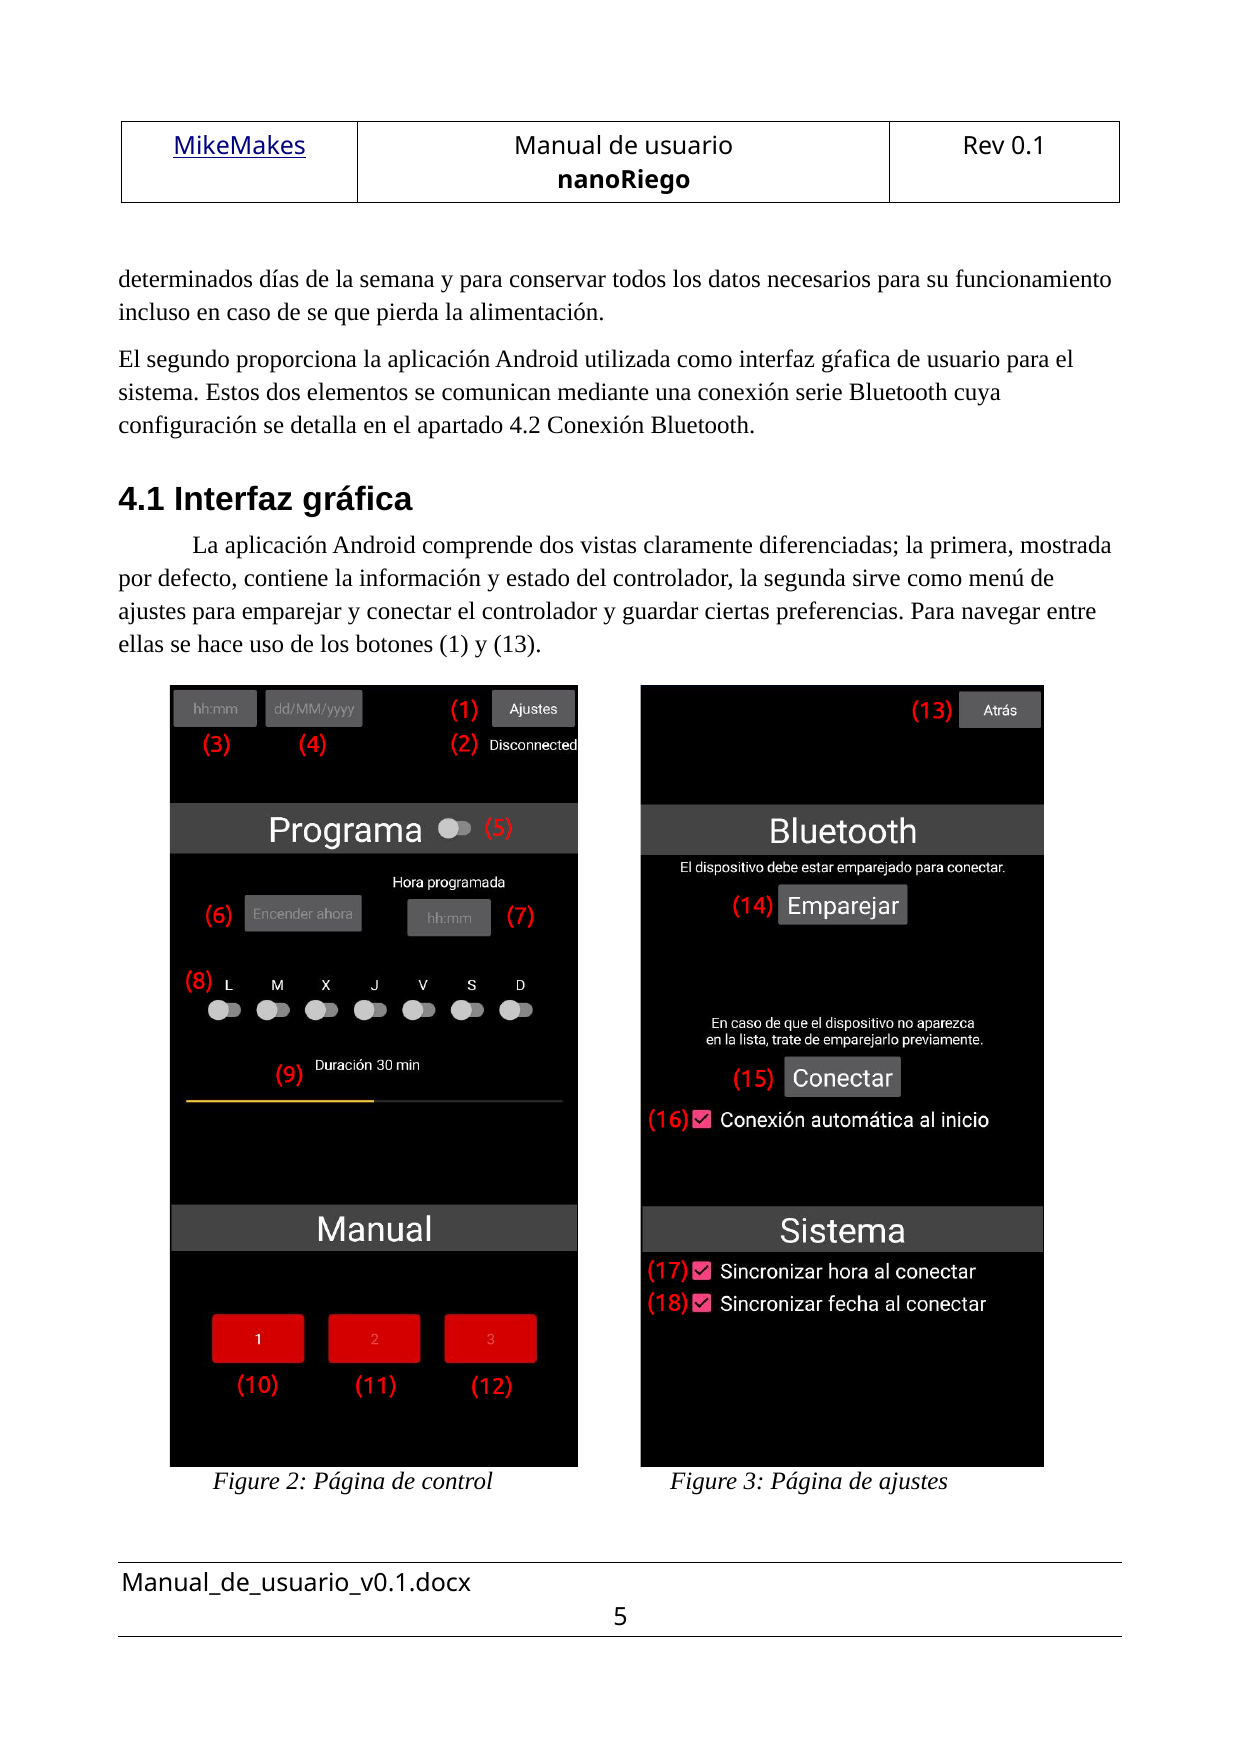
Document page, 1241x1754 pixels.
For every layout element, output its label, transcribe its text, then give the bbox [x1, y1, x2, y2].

text Figure 2: Página de control [213, 1467, 587, 1495]
text La aplicación Android comprende dos vistas claramente diferenciadas; la primera, mostrada por defecto, contiene la información y estado del controlador, la segunda sirve como menú de ajustes para emparejar y conectar el controlador y guardar ciertas preferencias. Para navegar entre ellas se hace uso de los botones (1) y (13). [118, 530, 1122, 658]
subtitle 4.1 Interfaz gráfica [118, 479, 1122, 518]
text determinados días de la semana y para conservar todos los datos necesarios para su funcionamiento incluso en caso de se que pierda la alimentación. [118, 264, 1122, 326]
text Figure 3: Página de ajustes [670, 1467, 1040, 1495]
picture [640, 685, 1044, 1467]
text El segundo proporciona la aplicación Android utilizada como interfaz gŕafica de usuario para el sistema. Estos dos elementos se comunican mediante una conexión serie Bluetooth cuya configuración se detalla en el apartado 4.2 Conexión Bluetooth. [118, 344, 1122, 439]
picture [169, 685, 578, 1467]
